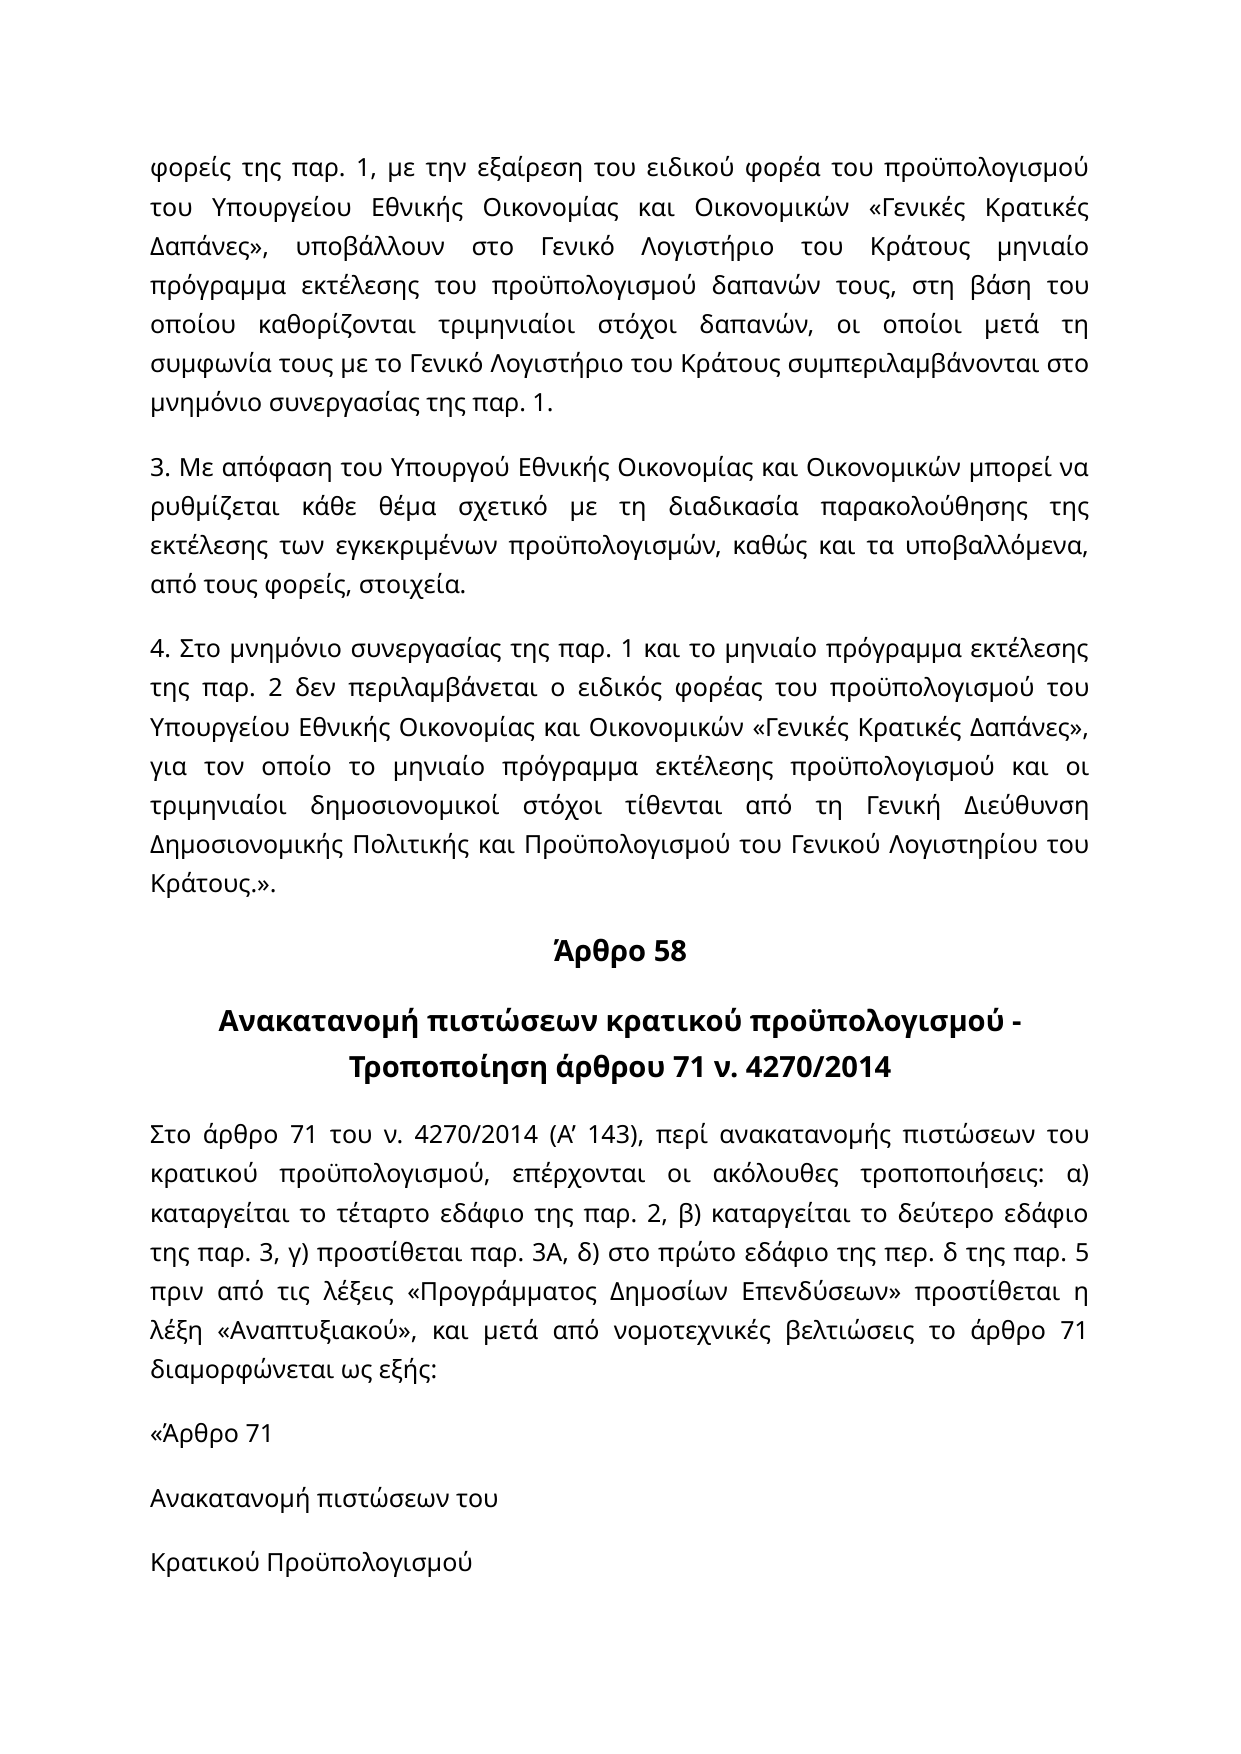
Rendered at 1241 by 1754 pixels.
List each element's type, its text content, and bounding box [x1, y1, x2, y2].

text φορείς της παρ. 1, με την εξαίρεση του ειδικού φορέα του προϋπολογισμού του Υπουργείου Εθνικής Οικονομίας και Οικονομικών «Γενικές Κρατικές Δαπάνες», υποβάλλουν στο Γενικό Λογιστήριο του Κράτους μηνιαίο πρόγραμμα εκτέλεσης του προϋπολογισμού δαπανών τους, στη βάση του οποίου καθορίζονται τριμηνιαίοι στόχοι δαπανών, οι οποίοι μετά τη συμφωνία τους με το Γενικό Λογιστήριο του Κράτους συμπεριλαμβάνονται στο μνημόνιο συνεργασίας της παρ. 1. [150, 150, 1090, 419]
text «Άρθρο 71 [150, 1416, 1090, 1450]
text Στο άρθρο 71 του ν. 4270/2014 (Α’ 143), περί ανακατανομής πιστώσεων του κρατικού προϋπολογισμού, επέρχονται οι ακόλουθες τροποποιήσεις: α) καταργείται το τέταρτο εδάφιο της παρ. 2, β) καταργείται το δεύτερο εδάφιο της παρ. 3, γ) προστίθεται παρ. 3Α, δ) στο πρώτο εδάφιο της περ. δ της παρ. 5 πριν από τις λέξεις «Προγράμματος Δημοσίων Επενδύσεων» προστίθεται η λέξη «Αναπτυξιακού», και μετά από νομοτεχνικές βελτιώσεις το άρθρο 71 διαμορφώνεται ως εξής: [150, 1117, 1090, 1386]
text 3. Με απόφαση του Υπουργού Εθνικής Οικονομίας και Οικονομικών μπορεί να ρυθμίζεται κάθε θέμα σχετικό με τη διαδικασία παρακολούθησης της εκτέλεσης των εγκεκριμένων προϋπολογισμών, καθώς και τα υποβαλλόμενα, από τους φορείς, στοιχεία. [150, 449, 1090, 601]
text Κρατικού Προϋπολογισμού [150, 1544, 1090, 1578]
text Ανακατανομή πιστώσεων του [150, 1480, 1090, 1514]
subtitle Ανακατανομή πιστώσεων κρατικού προϋπολογισμού - Τροποποίηση άρθρου 71 ν. 4270/2014 [150, 1001, 1090, 1086]
text 4. Στο μνημόνιο συνεργασίας της παρ. 1 και το μηνιαίο πρόγραμμα εκτέλεσης της παρ. 2 δεν περιλαμβάνεται ο ειδικός φορέας του προϋπολογισμού του Υπουργείου Εθνικής Οικονομίας και Οικονομικών «Γενικές Κρατικές Δαπάνες», για τον οποίο το μηνιαίο πρόγραμμα εκτέλεσης προϋπολογισμού και οι τριμηνιαίοι δημοσιονομικοί στόχοι τίθενται από τη Γενική Διεύθυνση Δημοσιονομικής Πολιτικής και Προϋπολογισμού του Γενικού Λογιστηρίου του Κράτους.». [150, 631, 1090, 900]
subtitle Άρθρο 58 [150, 930, 1090, 970]
